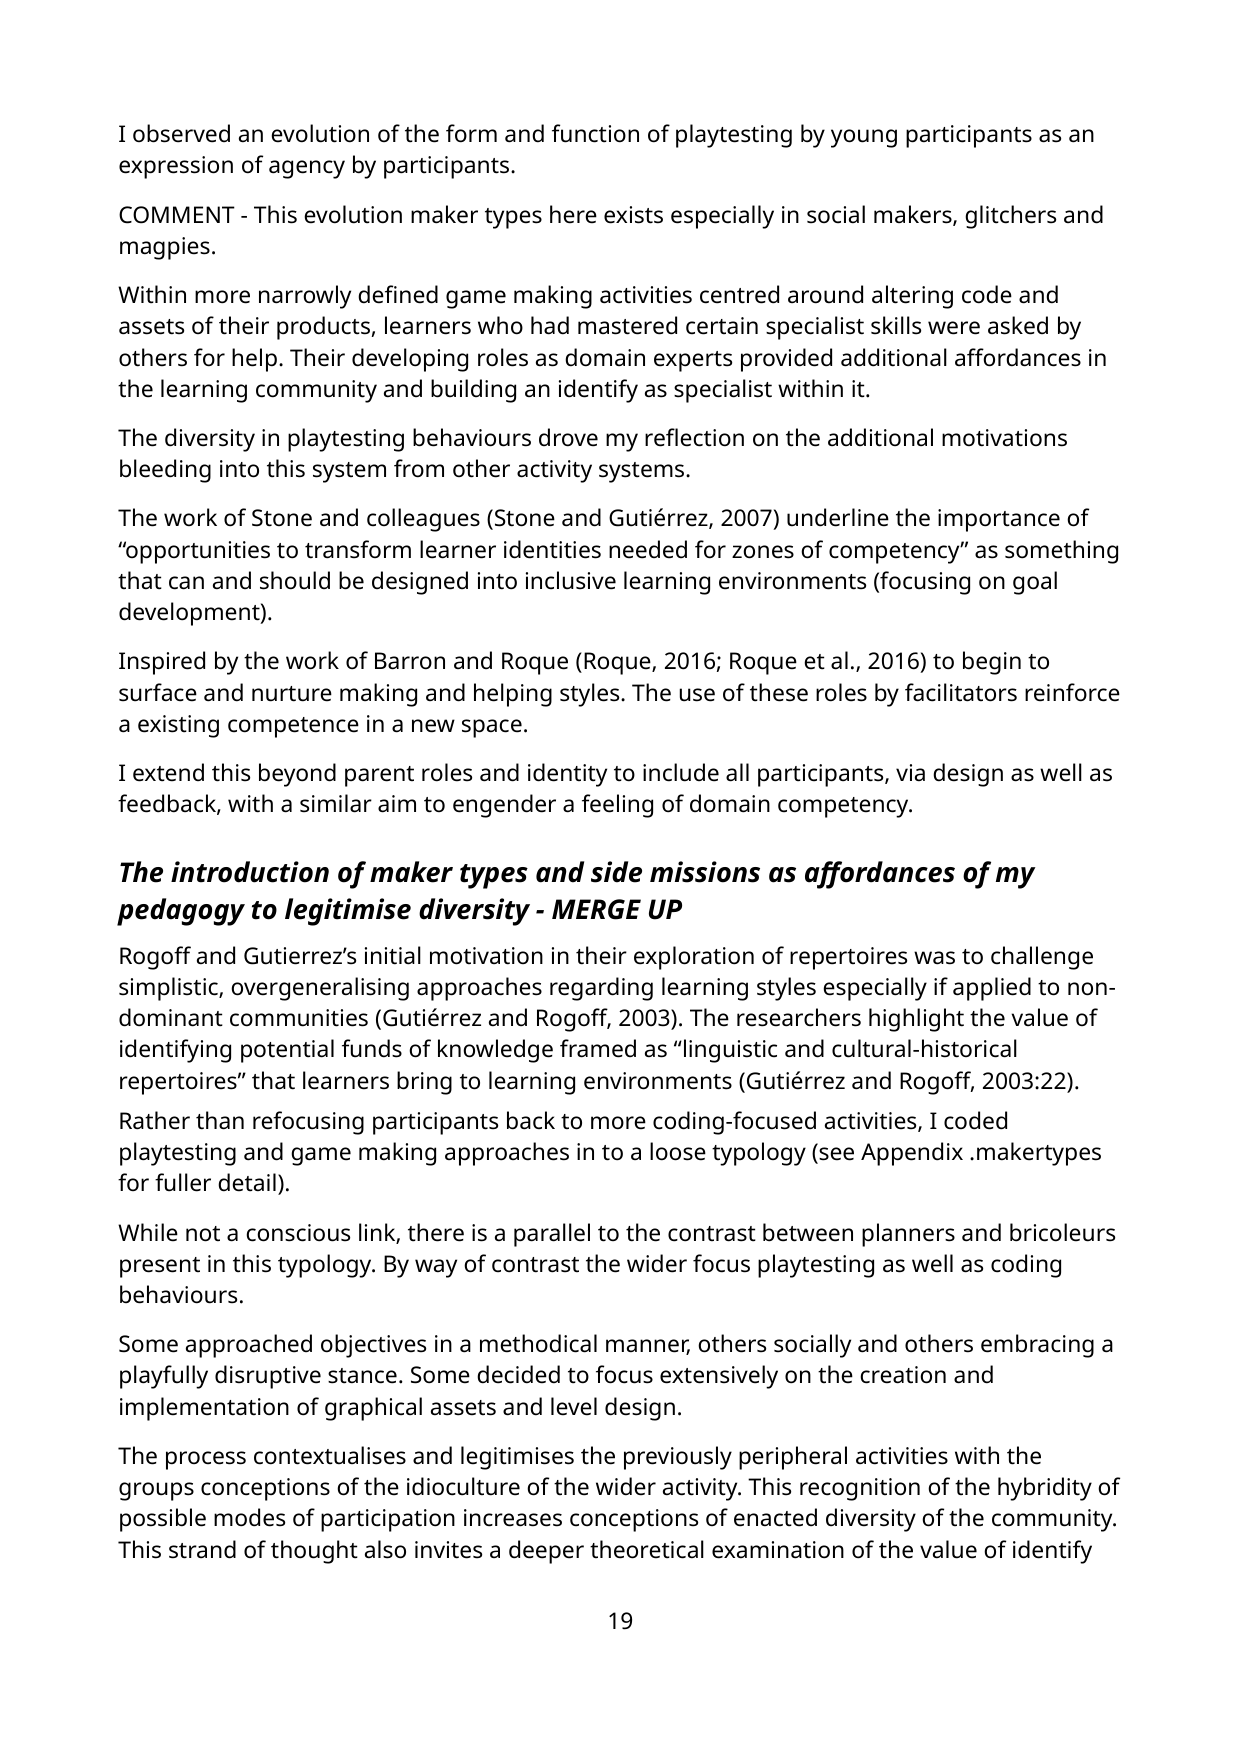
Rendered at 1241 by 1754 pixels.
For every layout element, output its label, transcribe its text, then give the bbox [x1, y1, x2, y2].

text Inspired by the work of Barron and Roque (Roque, 2016; Roque et al., 2016) to begin to surface and nurture making and helping styles. The use of these roles by facilitators reinforce a existing competence in a new space. [118, 645, 1122, 739]
text Rogoff and Gutierrez’s initial motivation in their exploration of repertoires was to challenge simplistic, overgeneralising approaches regarding learning styles especially if applied to non-dominant communities (Gutiérrez and Rogoff, 2003). The researchers highlight the value of identifying potential funds of knowledge framed as “linguistic and cultural-historical repertoires” that learners bring to learning environments (Gutiérrez and Rogoff, 2003:22). [118, 939, 1122, 1096]
text Rather than refocusing participants back to more coding-focused activities, I coded playtesting and game making approaches in to a loose typology (see Appendix .makertypes for fuller detail). [118, 1105, 1122, 1198]
text The process contextualises and legitimises the previously peripheral activities with the groups conceptions of the idioculture of the wider activity. This recognition of the hybridity of possible modes of participation increases conceptions of enacted diversity of the community. This strand of thought also invites a deeper theoretical examination of the value of identify [118, 1440, 1122, 1565]
text While not a conscious link, there is a parallel to the contrast between planners and bricoleurs present in this typology. By way of contrast the wider focus playtesting as well as coding behaviours. [118, 1216, 1122, 1310]
text Within more narrowly defined game making activities centred around altering code and assets of their products, learners who had mastered certain specialist skills were asked by others for help. Their developing roles as domain experts provided additional affordances in the learning community and building an identify as specialist within it. [118, 279, 1122, 404]
text I observed an evolution of the form and function of playtesting by young participants as an expression of agency by participants. [118, 118, 1122, 181]
text I extend this beyond parent roles and identity to include all participants, via design as well as feedback, with a similar aim to engender a feeling of domain competency. [118, 757, 1122, 819]
subtitle The introduction of maker types and side missions as affordances of my pedagogy to legitimise diversity - MERGE UP [118, 853, 1122, 927]
text COMMENT - This evolution maker types here exists especially in social makers, glitchers and magpies. [118, 198, 1122, 261]
text The diversity in playtesting behaviours drove my reflection on the additional motivations bleeding into this system from other activity systems. [118, 422, 1122, 484]
text The work of Stone and colleagues (Stone and Gutiérrez, 2007) underline the importance of “opportunities to transform learner identities needed for zones of competency” as something that can and should be designed into inclusive learning environments (focusing on goal development). [118, 502, 1122, 627]
text Some approached objectives in a methodical manner, others socially and others embracing a playfully disruptive stance. Some decided to focus extensively on the creation and implementation of graphical assets and level design. [118, 1328, 1122, 1422]
